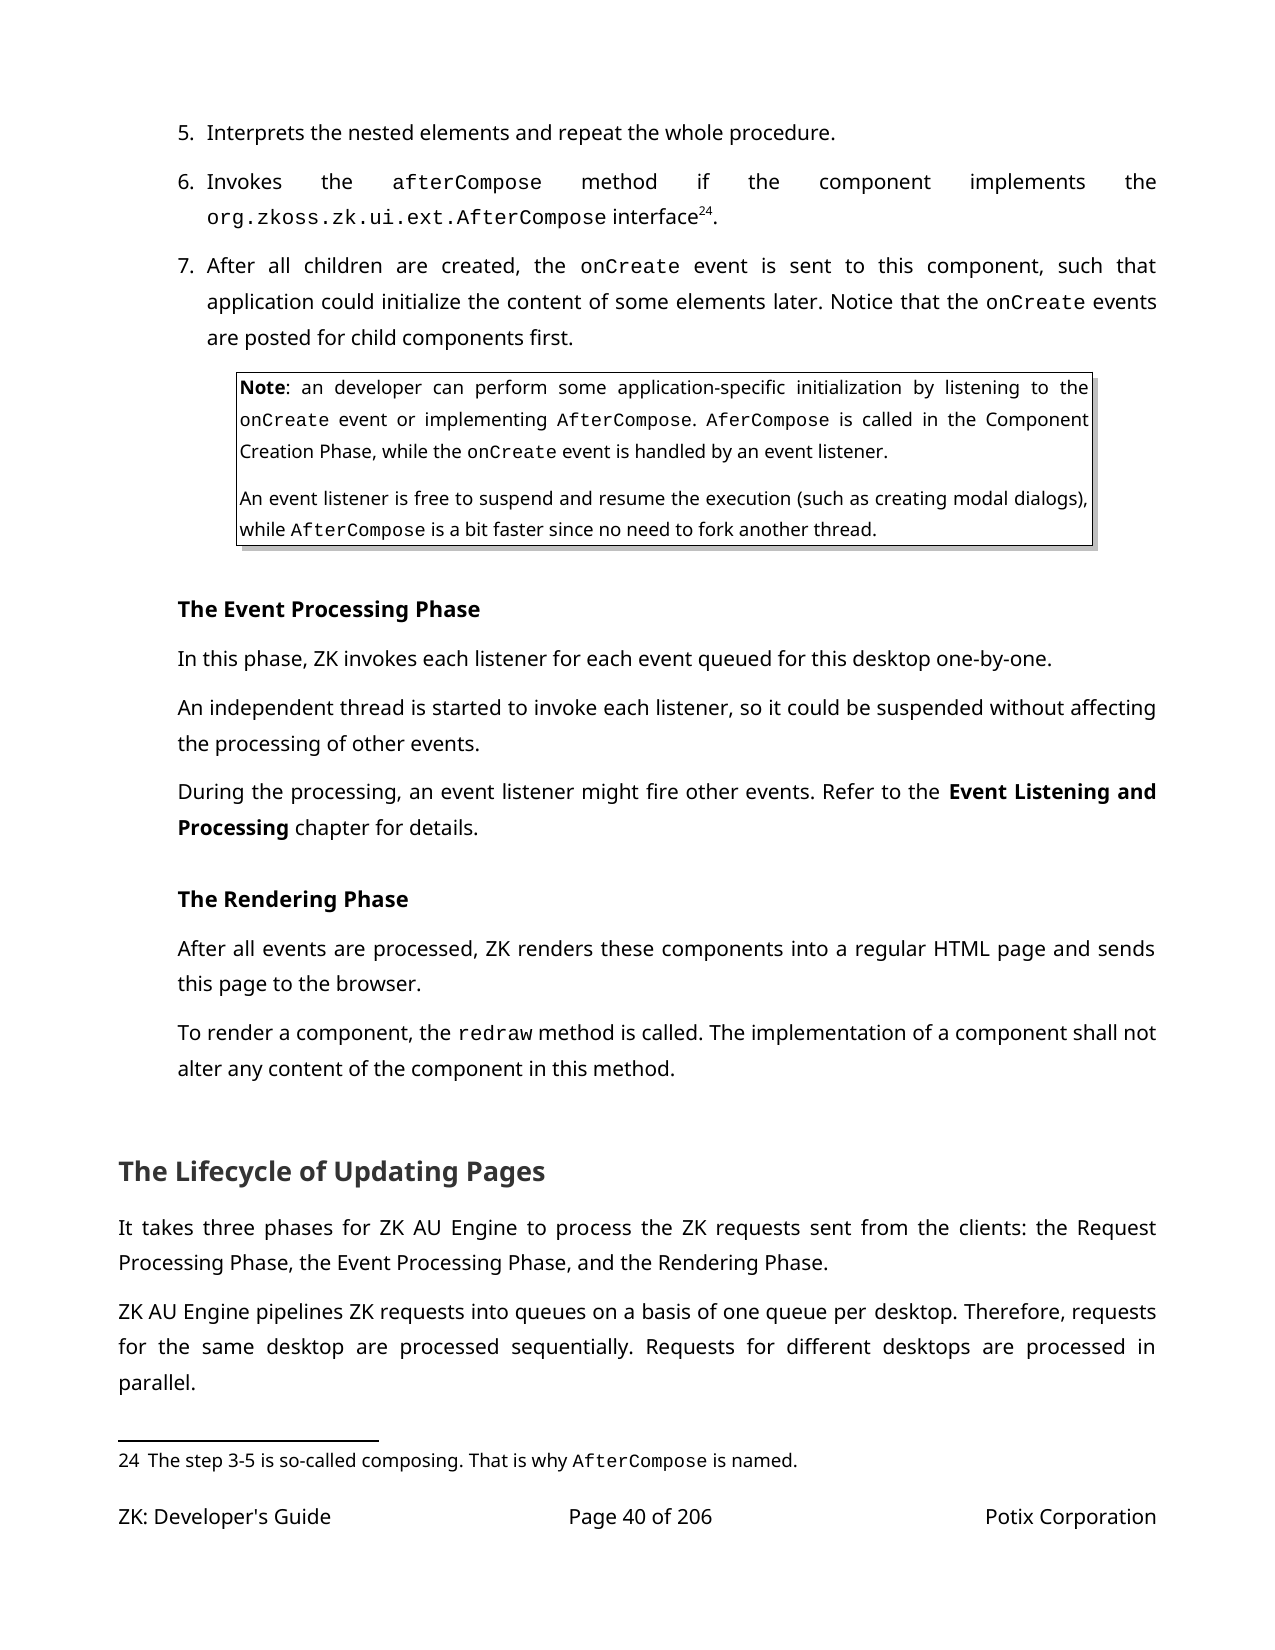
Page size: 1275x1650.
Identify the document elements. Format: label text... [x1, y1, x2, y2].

subtitle The Lifecycle of Updating Pages [118, 1153, 1157, 1189]
list After all children are created, the onCreate event is sent to this component, such that application could initialize the content of some elements later. Notice that the onCreate events are posted for child components first. [177, 252, 1157, 351]
list Interprets the nested elements and repeat the whole procedure. [177, 118, 1157, 146]
text After all events are processed, ZK renders these components into a regular HTML page and sends this page to the browser. [177, 934, 1157, 997]
text During the processing, an event listener might fire other events. Refer to the Event Listening and Processing chapter for details. [177, 777, 1157, 841]
text ZK AU Engine pipelines ZK requests into queues on a basis of one queue per desktop. Therefore, requests for the same desktop are processed sequentially. Requests for different desktops are processed in parallel. [118, 1297, 1157, 1396]
text To render a component, the redraw method is called. The implementation of a component shall not alter any content of the component in this method. [177, 1018, 1157, 1082]
subtitle The Event Processing Phase [177, 594, 1157, 624]
text Note: an developer can perform some application-specific initialization by listening to the onCreate event or implementing AfterCompose. AferCompose is called in the Component Creation Phase, while the onCreate event is handled by an event listener. [237, 373, 1092, 464]
text An independent thread is started to invoke each listener, so it could be suspended without affecting the processing of other events. [177, 693, 1157, 757]
subtitle The Rendering Phase [177, 883, 1157, 913]
text It takes three phases for ZK AU Engine to process the ZK requests sent from the clients: the Request Processing Phase, the Event Processing Phase, and the Rendering Phase. [118, 1213, 1157, 1277]
text In this phase, ZK invokes each listener for each event queued for this desktop one-by-one. [177, 644, 1157, 673]
list The step 3-5 is so-called composing. That is why AfterCompose is named. [118, 1447, 1157, 1473]
list Invokes the afterCompose method if the component implements the org.zkoss.zk.ui.ext.AfterCompose interface. [177, 167, 1157, 231]
text An event listener is free to suspend and resume the execution (such as creating modal dialogs), while AfterCompose is a bit faster since no need to fork another thread. [237, 482, 1092, 545]
